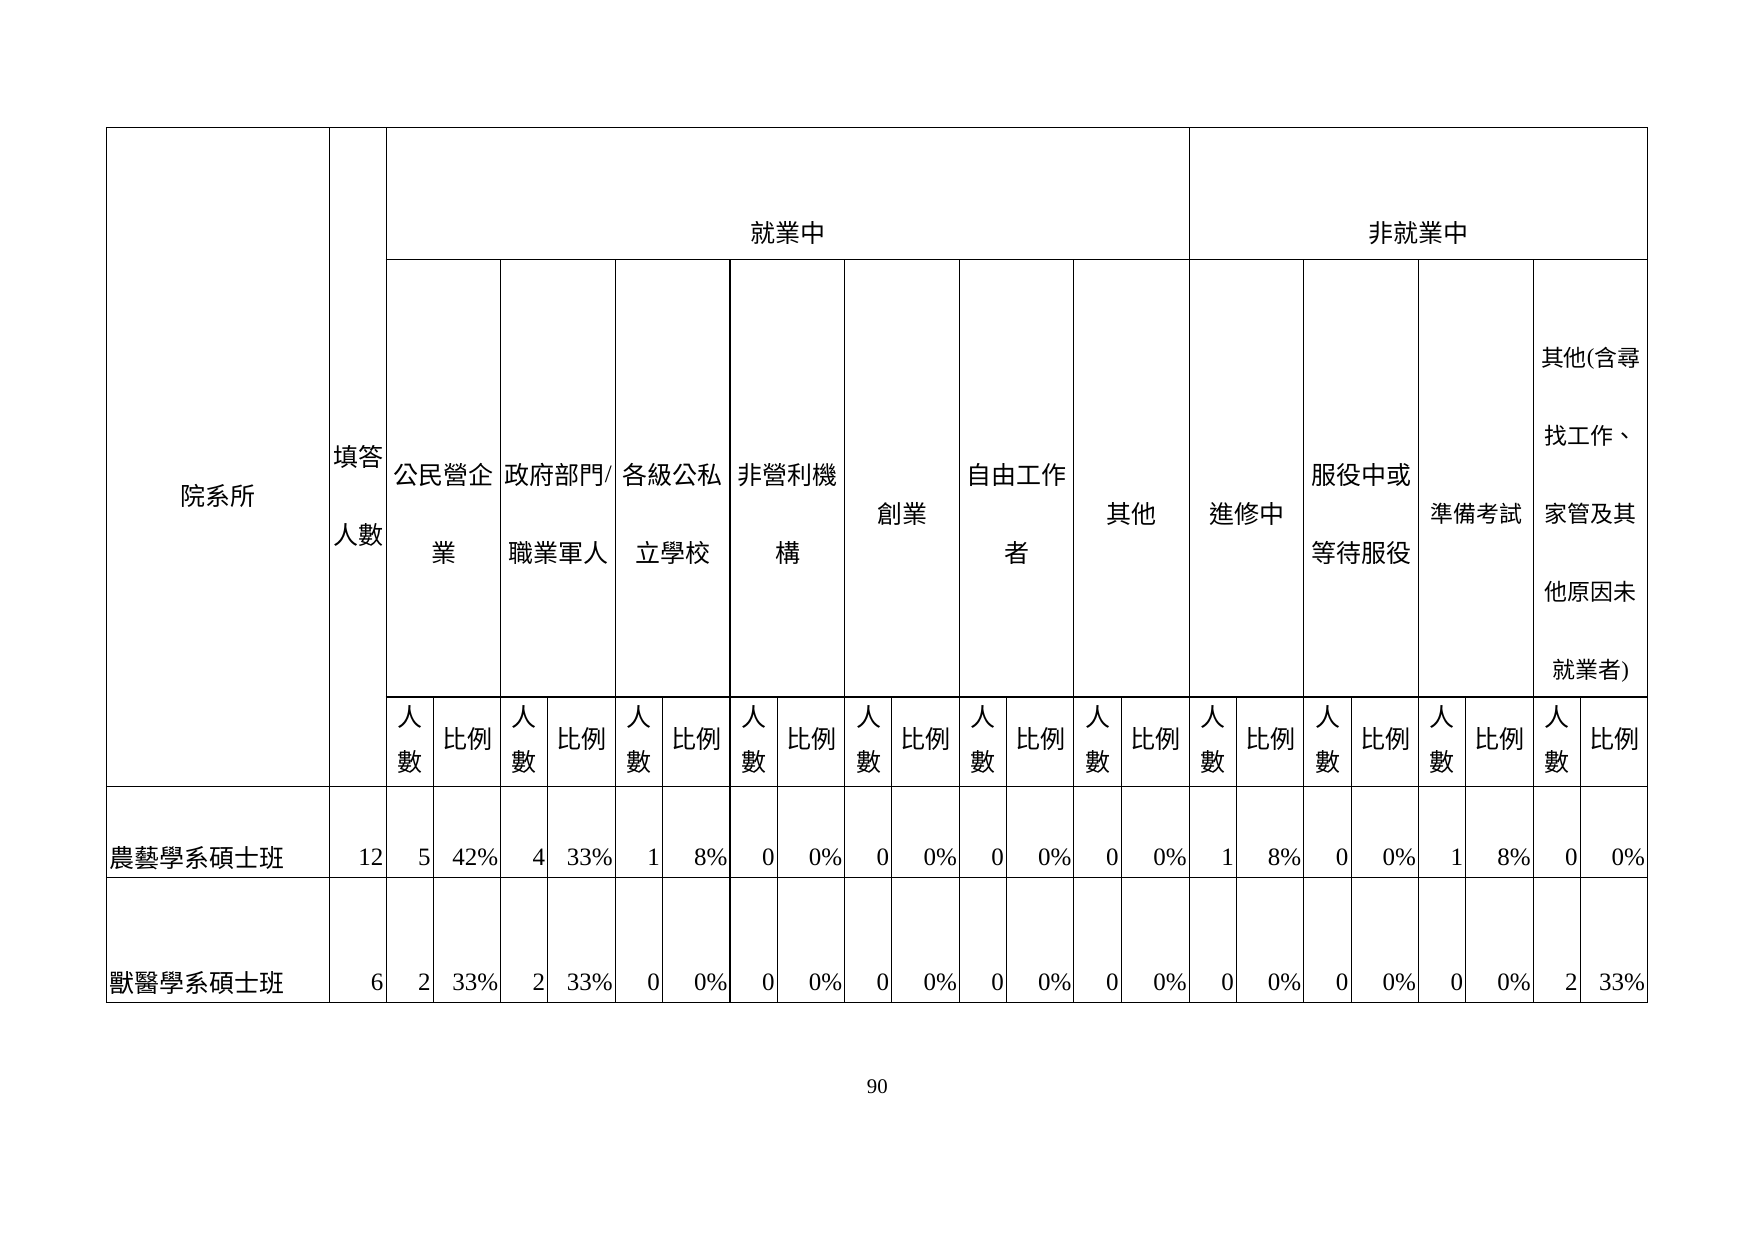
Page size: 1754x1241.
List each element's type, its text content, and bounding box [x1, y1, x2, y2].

table_cell 1 [1419, 787, 1465, 877]
table_cell 比例 [1007, 698, 1073, 786]
table_cell 比例 [892, 698, 959, 786]
table_cell 比例 [1237, 698, 1303, 786]
table_cell 0 [1419, 878, 1465, 1002]
table_cell 8% [1466, 787, 1533, 877]
table_cell 比例 [1122, 698, 1189, 786]
table_cell 自由工作者 [960, 260, 1073, 696]
table_cell 服役中或等待服役 [1304, 260, 1418, 696]
table_cell 42% [434, 787, 500, 877]
table_cell 進修中 [1190, 260, 1303, 696]
table_cell 人數 [731, 698, 777, 786]
table_cell 0% [1007, 787, 1073, 877]
table_cell 非營利機構 [731, 260, 844, 696]
table_cell 人數 [1419, 698, 1465, 786]
table_cell 2 [387, 878, 433, 1002]
table_header 院系所 [107, 128, 329, 786]
table_header 填答 人數 [330, 128, 386, 786]
table_cell 0 [1304, 787, 1351, 877]
table_cell 0 [616, 878, 662, 1002]
table_cell 33% [434, 878, 500, 1002]
table_cell 0 [960, 787, 1006, 877]
table_cell 比例 [1352, 698, 1418, 786]
table_cell 33% [1581, 878, 1647, 1002]
table_cell 人數 [387, 698, 433, 786]
table_cell 人數 [1534, 698, 1580, 786]
table_cell 0% [1352, 787, 1418, 877]
table_cell 12 [330, 787, 386, 877]
table_cell 0 [1074, 787, 1121, 877]
table_header 就業中 [387, 128, 1189, 259]
table_cell 人數 [616, 698, 662, 786]
table_cell 人數 [501, 698, 547, 786]
table_cell 6 [330, 878, 386, 1002]
table_cell 5 [387, 787, 433, 877]
table_cell 1 [616, 787, 662, 877]
table_cell 0 [960, 878, 1006, 1002]
table_cell 人數 [845, 698, 891, 786]
table_cell 比例 [663, 698, 729, 786]
table_cell 0% [1122, 878, 1189, 1002]
table_cell 0% [1122, 787, 1189, 877]
table_cell 0 [731, 787, 777, 877]
table_cell 1 [1190, 787, 1236, 877]
table_cell 0% [1007, 878, 1073, 1002]
table_cell 比例 [548, 698, 615, 786]
table_cell 0 [1304, 878, 1351, 1002]
table_cell 0% [892, 878, 959, 1002]
table_cell 0% [778, 787, 844, 877]
table_cell 準備考試 [1419, 260, 1533, 696]
table_cell 0 [845, 878, 891, 1002]
table_cell 0% [1352, 878, 1418, 1002]
table_cell 人數 [960, 698, 1006, 786]
table_cell 33% [548, 787, 615, 877]
table_cell 人數 [1190, 698, 1236, 786]
table_header 非就業中 [1190, 128, 1647, 259]
table_cell 2 [501, 878, 547, 1002]
table_cell 獸醫學系碩士班 [107, 878, 329, 1002]
table_cell 其他(含尋找工作、家管及其他原因未就業者) [1534, 260, 1647, 696]
table_cell 創業 [845, 260, 959, 696]
table_cell 4 [501, 787, 547, 877]
table_cell 8% [663, 787, 729, 877]
table_cell 2 [1534, 878, 1580, 1002]
table_cell 0% [663, 878, 729, 1002]
table_cell 政府部門/職業軍人 [501, 260, 615, 696]
table_cell 33% [548, 878, 615, 1002]
table_cell 0 [1190, 878, 1236, 1002]
table_cell 公民營企業 [387, 260, 500, 696]
table_cell 各級公私立學校 [616, 260, 729, 696]
table_cell 其他 [1074, 260, 1189, 696]
table_cell 人數 [1304, 698, 1351, 786]
table_cell 0 [1074, 878, 1121, 1002]
table_cell 農藝學系碩士班 [107, 787, 329, 877]
table_cell 比例 [778, 698, 844, 786]
table_cell 0% [1237, 878, 1303, 1002]
table_cell 人數 [1074, 698, 1121, 786]
table_cell 0 [1534, 787, 1580, 877]
table_cell 比例 [1581, 698, 1647, 786]
table_cell 8% [1237, 787, 1303, 877]
table_cell 0 [731, 878, 777, 1002]
table_cell 0% [778, 878, 844, 1002]
table_cell 比例 [1466, 698, 1533, 786]
table_cell 0% [1466, 878, 1533, 1002]
table_cell 0% [1581, 787, 1647, 877]
table_cell 比例 [434, 698, 500, 786]
table_cell 0 [845, 787, 891, 877]
table_cell 0% [892, 787, 959, 877]
